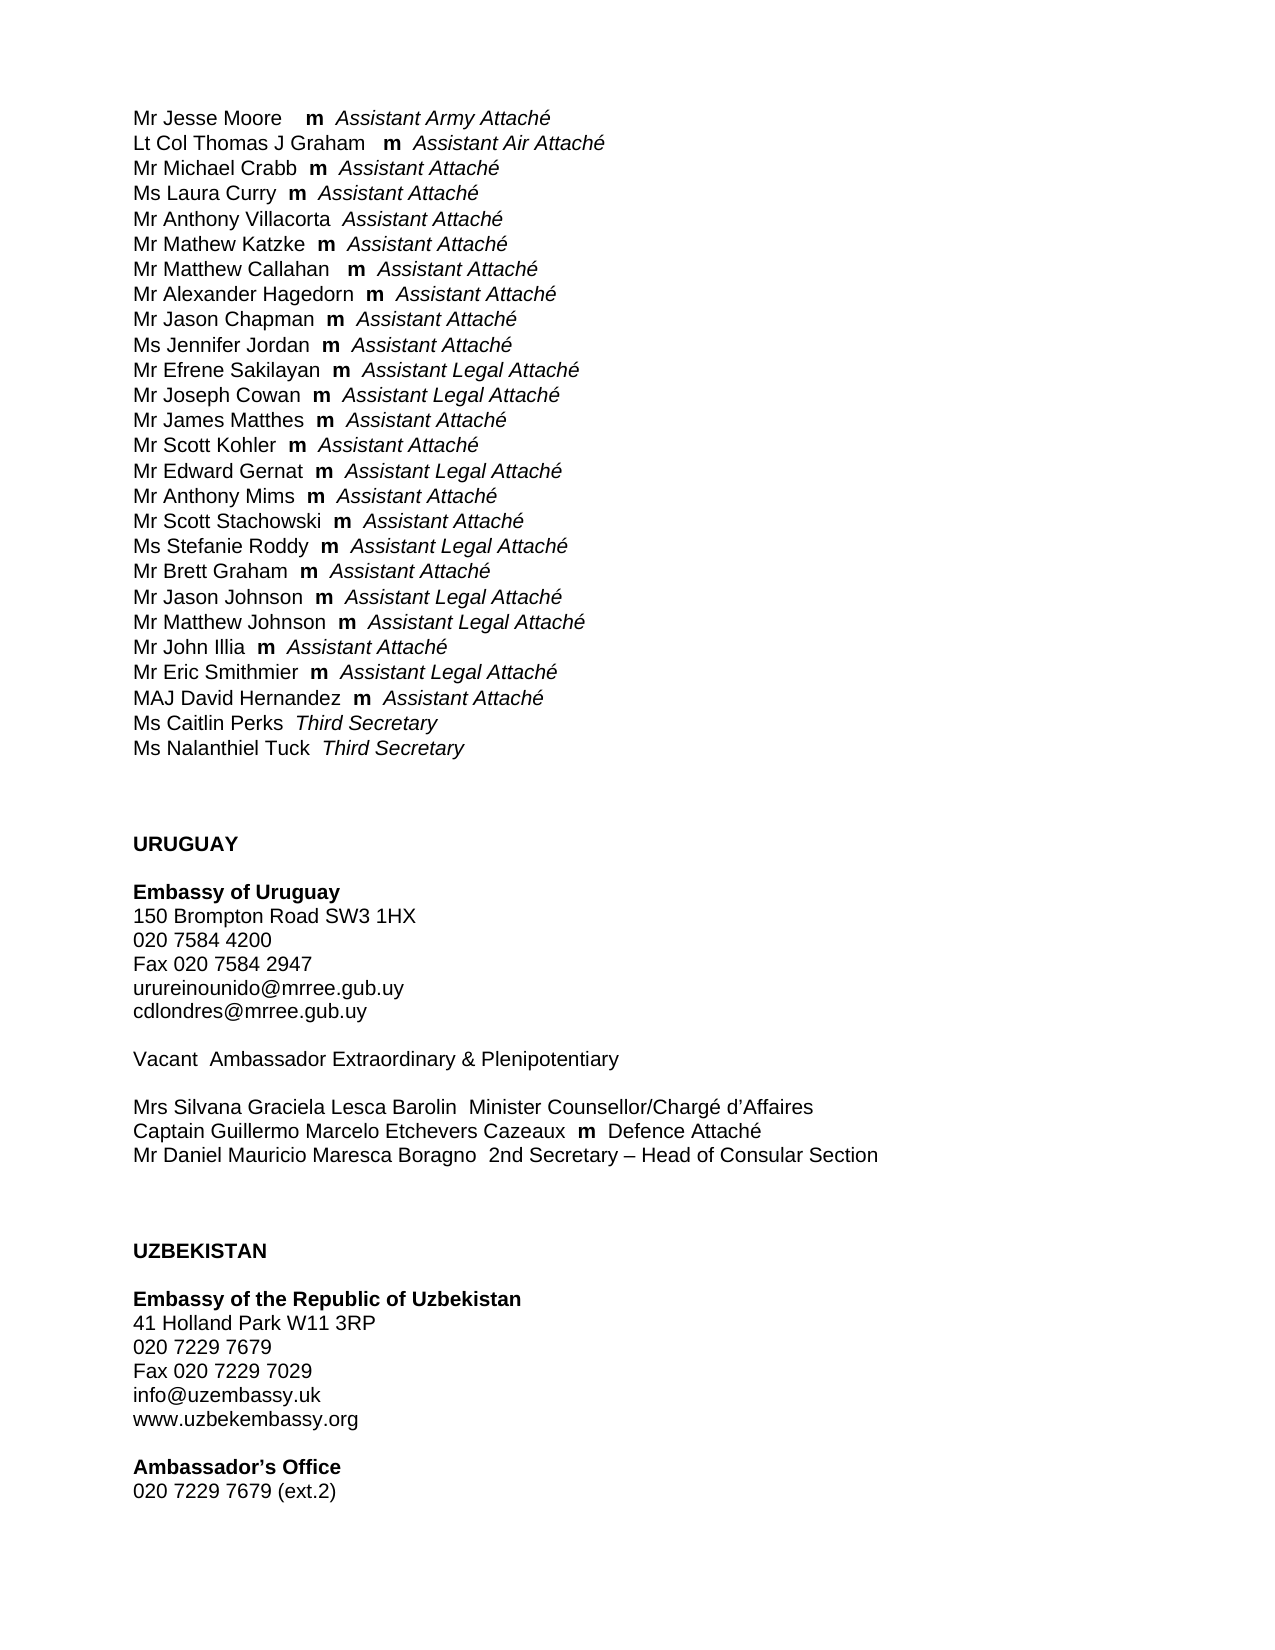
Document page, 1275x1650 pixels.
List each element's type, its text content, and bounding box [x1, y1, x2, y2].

text Mr Daniel Mauricio Maresca Boragno 2nd Secretary – Head of Consular Section [133, 1143, 1181, 1167]
text Ambassador’s Office [133, 1454, 1181, 1478]
text Mr John Illia m Assistant Attaché [133, 635, 1179, 659]
text Vacant Ambassador Extraordinary & Plenipotentiary [133, 1047, 1181, 1071]
text Ms Nalanthiel Tuck Third Secretary [133, 736, 1181, 760]
text Mr Jesse Moore m Assistant Army Attaché [133, 106, 1179, 129]
text Mr Efrene Sakilayan m Assistant Legal Attaché [133, 358, 1179, 382]
text Mr Alexander Hagedorn m Assistant Attaché [133, 282, 1179, 306]
text MAJ David Hernandez m Assistant Attaché [133, 685, 1179, 709]
text Ms Caitlin Perks Third Secretary [133, 711, 1179, 734]
text Mr Matthew Johnson m Assistant Legal Attaché [133, 610, 1179, 634]
text Mr Scott Kohler m Assistant Attaché [133, 433, 1179, 457]
text Mr Michael Crabb m Assistant Attaché [133, 156, 1179, 180]
text Mr Jason Johnson m Assistant Legal Attaché [133, 584, 1179, 608]
text Fax 020 7584 2947 [133, 951, 1181, 975]
text Ms Laura Curry m Assistant Attaché [133, 181, 1179, 205]
text Ms Jennifer Jordan m Assistant Attaché [133, 332, 1179, 356]
text www.uzbekembassy.org [133, 1407, 1181, 1431]
text URUGUAY [133, 832, 1181, 856]
text UZBEKISTAN [133, 1239, 1181, 1263]
text Mr Matthew Callahan m Assistant Attaché [133, 257, 1179, 281]
text 020 7229 7679 [133, 1335, 1181, 1359]
text Fax 020 7229 7029 [133, 1359, 1181, 1383]
text Embassy of Uruguay [133, 879, 1181, 903]
text Captain Guillermo Marcelo Etchevers Cazeaux m Defence Attaché [133, 1119, 1181, 1143]
text Mr Jason Chapman m Assistant Attaché [133, 307, 1179, 331]
text 020 7229 7679 (ext.2) [133, 1478, 1181, 1502]
text Mr Mathew Katzke m Assistant Attaché [133, 232, 1179, 256]
text Lt Col Thomas J Graham m Assistant Air Attaché [133, 131, 1179, 155]
text 150 Brompton Road SW3 1HX [133, 903, 1181, 927]
text Mr Anthony Villacorta Assistant Attaché [133, 206, 1179, 230]
text Mr Eric Smithmier m Assistant Legal Attaché [133, 660, 1179, 684]
text Mr Joseph Cowan m Assistant Legal Attaché [133, 383, 1179, 407]
text Mr Edward Gernat m Assistant Legal Attaché [133, 458, 1179, 482]
text Ms Stefanie Roddy m Assistant Legal Attaché [133, 534, 1179, 558]
text urureinounido@mrree.gub.uy [133, 975, 1181, 999]
text 020 7584 4200 [133, 927, 1181, 951]
text info@uzembassy.uk [133, 1383, 1181, 1407]
text Mr Scott Stachowski m Assistant Attaché [133, 509, 1179, 533]
text Mr James Matthes m Assistant Attaché [133, 408, 1179, 432]
text cdlondres@mrree.gub.uy [133, 999, 1181, 1023]
text 41 Holland Park W11 3RP [133, 1311, 1181, 1335]
text Mr Anthony Mims m Assistant Attaché [133, 484, 1179, 508]
text Embassy of the Republic of Uzbekistan [133, 1287, 1181, 1311]
text Mr Brett Graham m Assistant Attaché [133, 559, 1179, 583]
text Mrs Silvana Graciela Lesca Barolin Minister Counsellor/Chargé d’Affaires [133, 1095, 1181, 1119]
